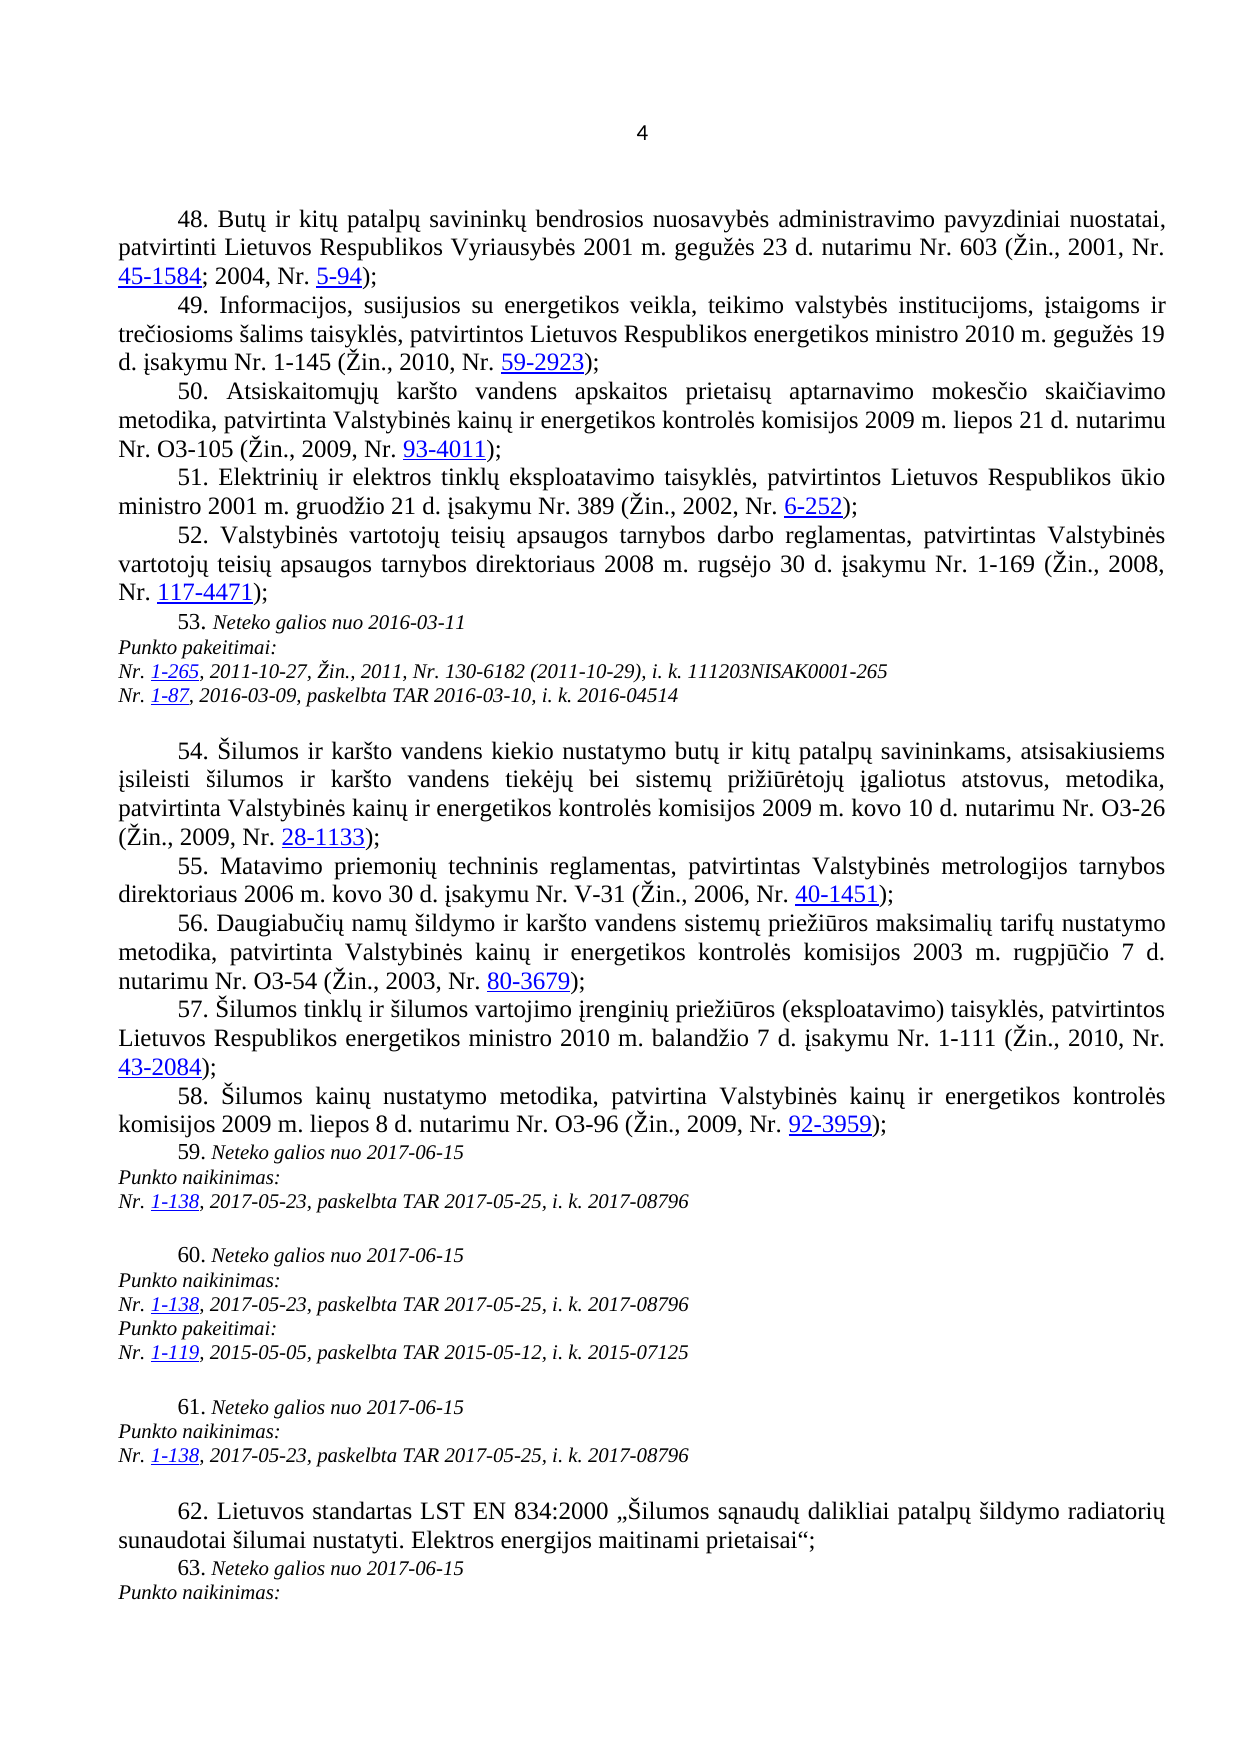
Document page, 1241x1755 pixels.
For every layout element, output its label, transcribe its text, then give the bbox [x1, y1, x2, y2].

text 52. Valstybinės vartotojų teisių apsaugos tarnybos darbo reglamentas, patvirtintas Valstybinės vartotojų teisių apsaugos tarnybos direktoriaus 2008 m. rugsėjo 30 d. įsakymu Nr. 1-169 (Žin., 2008, Nr. 117-4471); [118, 520, 1166, 606]
text Punkto pakeitimai: [118, 1316, 1166, 1340]
text Nr. 1-138, 2017-05-23, paskelbta TAR 2017-05-25, i. k. 2017-08796 [118, 1292, 1166, 1316]
text 61. Neteko galios nuo 2017-06-15 [118, 1393, 1166, 1419]
text 63. Neteko galios nuo 2017-06-15 [118, 1554, 1166, 1580]
text Punkto naikinimas: [118, 1580, 1166, 1604]
text 62. Lietuvos standartas LST EN 834:2000 „Šilumos sąnaudų dalikliai patalpų šildymo radiatorių sunaudotai šilumai nustatyti. Elektros energijos maitinami prietaisai“; [118, 1496, 1166, 1554]
text Nr. 1-265, 2011-10-27, Žin., 2011, Nr. 130-6182 (2011-10-29), i. k. 111203NISAK0001-265 [118, 659, 1166, 683]
text Nr. 1-138, 2017-05-23, paskelbta TAR 2017-05-25, i. k. 2017-08796 [118, 1443, 1166, 1467]
text 60. Neteko galios nuo 2017-06-15 [118, 1242, 1166, 1268]
text 56. Daugiabučių namų šildymo ir karšto vandens sistemų priežiūros maksimalių tarifų nustatymo metodika, patvirtinta Valstybinės kainų ir energetikos kontrolės komisijos 2003 m. rugpjūčio 7 d. nutarimu Nr. O3-54 (Žin., 2003, Nr. 80-3679); [118, 908, 1166, 994]
text Nr. 1-138, 2017-05-23, paskelbta TAR 2017-05-25, i. k. 2017-08796 [118, 1189, 1166, 1213]
text 49. Informacijos, susijusios su energetikos veikla, teikimo valstybės institucijoms, įstaigoms ir trečiosioms šalims taisyklės, patvirtintos Lietuvos Respublikos energetikos ministro 2010 m. gegužės 19 d. įsakymu Nr. 1-145 (Žin., 2010, Nr. 59-2923); [118, 290, 1166, 376]
text 50. Atsiskaitomųjų karšto vandens apskaitos prietaisų aptarnavimo mokesčio skaičiavimo metodika, patvirtinta Valstybinės kainų ir energetikos kontrolės komisijos 2009 m. liepos 21 d. nutarimu Nr. O3-105 (Žin., 2009, Nr. 93-4011); [118, 376, 1166, 462]
text 54. Šilumos ir karšto vandens kiekio nustatymo butų ir kitų patalpų savininkams, atsisakiusiems įsileisti šilumos ir karšto vandens tiekėjų bei sistemų prižiūrėtojų įgaliotus atstovus, metodika, patvirtinta Valstybinės kainų ir energetikos kontrolės komisijos 2009 m. kovo 10 d. nutarimu Nr. O3-26 (Žin., 2009, Nr. 28-1133); [118, 736, 1166, 851]
text Punkto naikinimas: [118, 1268, 1166, 1292]
text 51. Elektrinių ir elektros tinklų eksploatavimo taisyklės, patvirtintos Lietuvos Respublikos ūkio ministro 2001 m. gruodžio 21 d. įsakymu Nr. 389 (Žin., 2002, Nr. 6-252); [118, 462, 1166, 520]
text Nr. 1-87, 2016-03-09, paskelbta TAR 2016-03-10, i. k. 2016-04514 [118, 683, 1166, 707]
text Punkto pakeitimai: [118, 635, 1166, 659]
text Punkto naikinimas: [118, 1165, 1166, 1189]
text 58. Šilumos kainų nustatymo metodika, patvirtina Valstybinės kainų ir energetikos kontrolės komisijos 2009 m. liepos 8 d. nutarimu Nr. O3-96 (Žin., 2009, Nr. 92-3959); [118, 1081, 1166, 1138]
text 48. Butų ir kitų patalpų savininkų bendrosios nuosavybės administravimo pavyzdiniai nuostatai, patvirtinti Lietuvos Respublikos Vyriausybės 2001 m. gegužės 23 d. nutarimu Nr. 603 (Žin., 2001, Nr. 45-1584; 2004, Nr. 5-94); [118, 204, 1166, 290]
text 53. Neteko galios nuo 2016-03-11 [118, 606, 1166, 635]
text 55. Matavimo priemonių techninis reglamentas, patvirtintas Valstybinės metrologijos tarnybos direktoriaus 2006 m. kovo 30 d. įsakymu Nr. V-31 (Žin., 2006, Nr. 40-1451); [118, 851, 1166, 908]
text 59. Neteko galios nuo 2017-06-15 [118, 1138, 1166, 1165]
text 57. Šilumos tinklų ir šilumos vartojimo įrenginių priežiūros (eksploatavimo) taisyklės, patvirtintos Lietuvos Respublikos energetikos ministro 2010 m. balandžio 7 d. įsakymu Nr. 1-111 (Žin., 2010, Nr. 43-2084); [118, 994, 1166, 1081]
text Punkto naikinimas: [118, 1419, 1166, 1443]
text Nr. 1-119, 2015-05-05, paskelbta TAR 2015-05-12, i. k. 2015-07125 [118, 1340, 1166, 1364]
